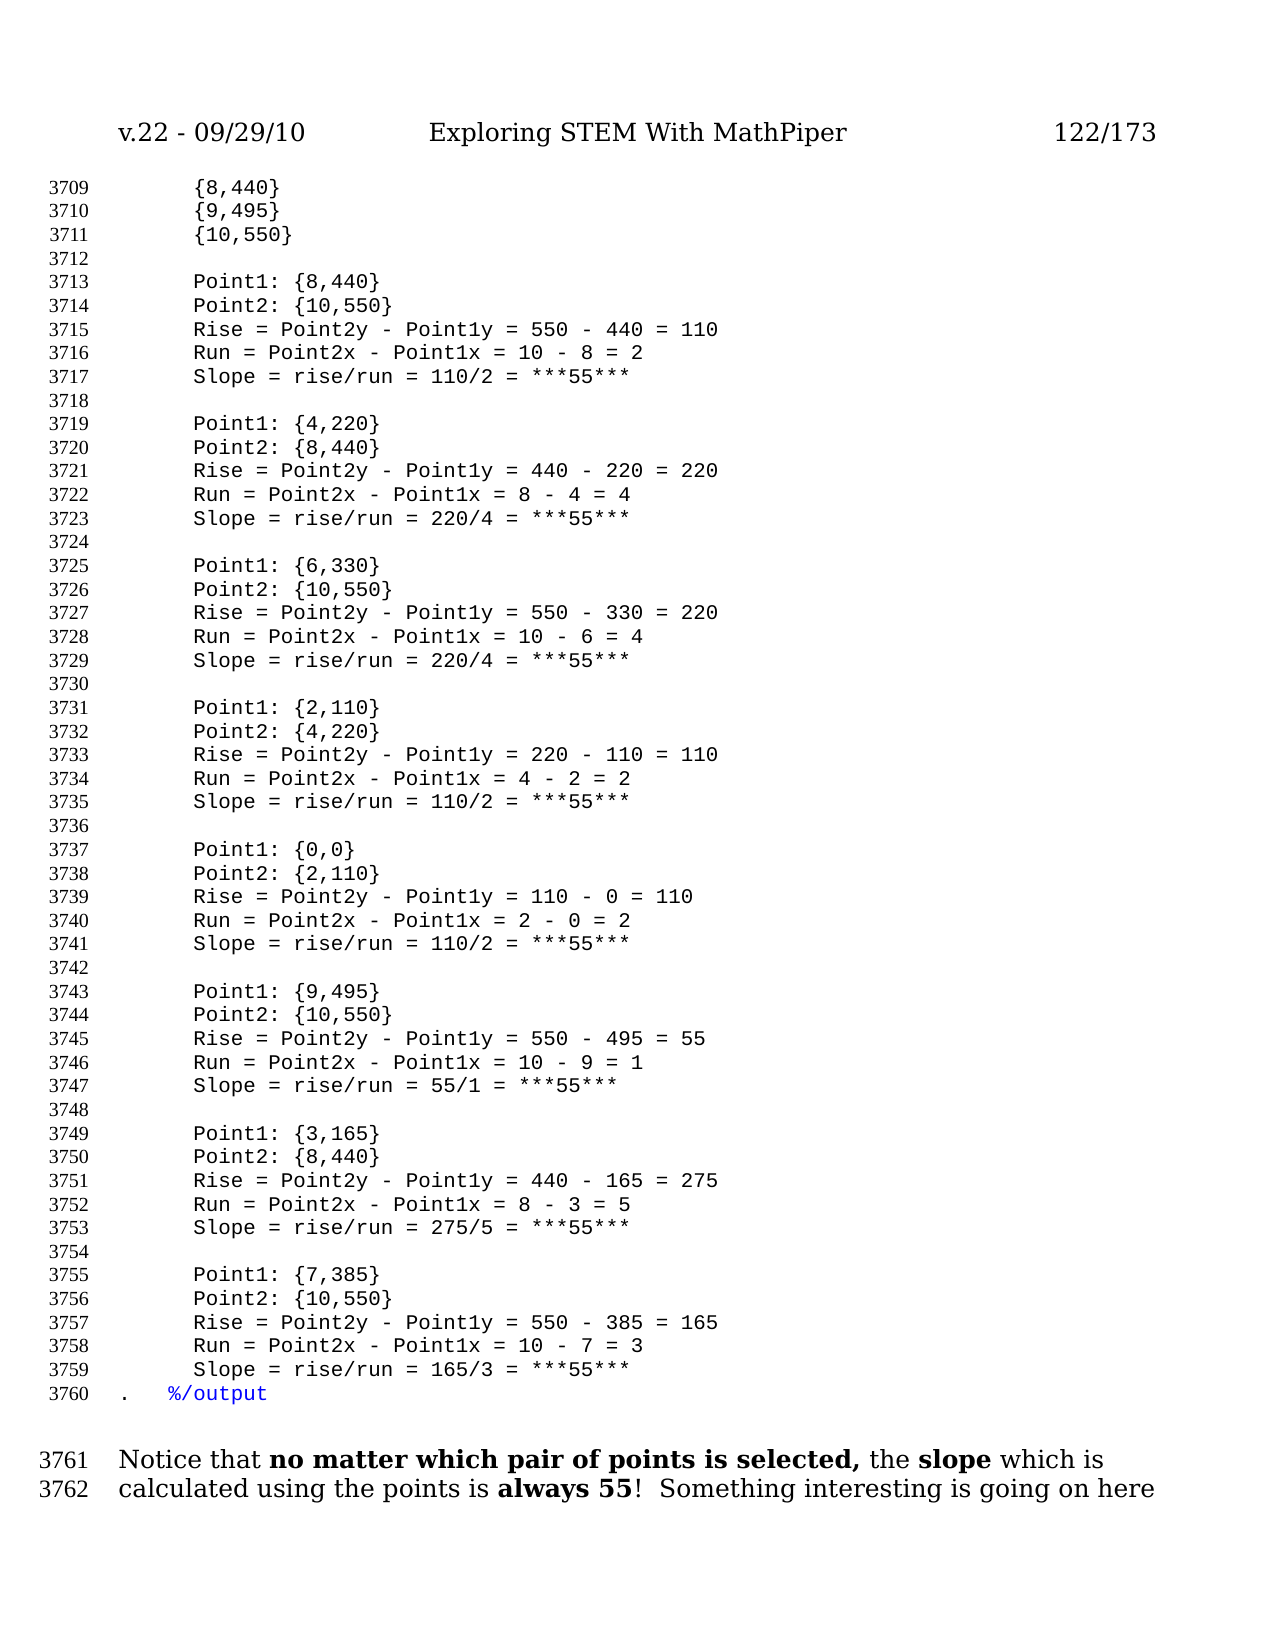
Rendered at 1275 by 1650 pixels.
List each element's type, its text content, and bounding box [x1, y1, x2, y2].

text {8,440} [118, 177, 1157, 200]
text Run = Point2x - Point1x = 10 - 7 = 3 [118, 1335, 1157, 1359]
text Point1: {0,0} [118, 839, 1157, 862]
text Rise = Point2y - Point1y = 550 - 440 = 110 [118, 319, 1157, 342]
text Rise = Point2y - Point1y = 220 - 110 = 110 [118, 744, 1157, 768]
text Slope = rise/run = 220/4 = ***55*** [118, 508, 1157, 531]
text Point1: {2,110} [118, 697, 1157, 721]
text Run = Point2x - Point1x = 4 - 2 = 2 [118, 768, 1157, 792]
text Point1: {3,165} [118, 1123, 1157, 1146]
text Point1: {7,385} [118, 1264, 1157, 1288]
text Point2: {8,440} [118, 437, 1157, 461]
text Rise = Point2y - Point1y = 550 - 330 = 220 [118, 602, 1157, 626]
text Rise = Point2y - Point1y = 440 - 165 = 275 [118, 1170, 1157, 1193]
text Point2: {10,550} [118, 1288, 1157, 1312]
text Slope = rise/run = 165/3 = ***55*** [118, 1359, 1157, 1383]
text Point2: {10,550} [118, 295, 1157, 319]
text Slope = rise/run = 220/4 = ***55*** [118, 650, 1157, 673]
text Point1: {4,220} [118, 413, 1157, 437]
text . %/output [118, 1383, 1157, 1406]
text Rise = Point2y - Point1y = 110 - 0 = 110 [118, 886, 1157, 910]
text Rise = Point2y - Point1y = 550 - 495 = 55 [118, 1028, 1157, 1052]
text Point2: {8,440} [118, 1146, 1157, 1170]
text Slope = rise/run = 110/2 = ***55*** [118, 366, 1157, 389]
text Point2: {4,220} [118, 721, 1157, 744]
text Point2: {10,550} [118, 579, 1157, 602]
text Run = Point2x - Point1x = 8 - 4 = 4 [118, 484, 1157, 508]
text {9,495} [118, 200, 1157, 224]
text Run = Point2x - Point1x = 8 - 3 = 5 [118, 1193, 1157, 1217]
text {10,550} [118, 224, 1157, 248]
text Point2: {10,550} [118, 1004, 1157, 1028]
text Run = Point2x - Point1x = 10 - 6 = 4 [118, 626, 1157, 650]
text Point1: {8,440} [118, 271, 1157, 295]
text Slope = rise/run = 110/2 = ***55*** [118, 792, 1157, 815]
text Point2: {2,110} [118, 862, 1157, 886]
text Notice that no matter which pair of points is selected, the slope which is calculated using the points is always 55! Something interesting is going on here [118, 1445, 1157, 1503]
text Rise = Point2y - Point1y = 550 - 385 = 165 [118, 1312, 1157, 1335]
text Rise = Point2y - Point1y = 440 - 220 = 220 [118, 461, 1157, 484]
text Slope = rise/run = 110/2 = ***55*** [118, 933, 1157, 957]
text Run = Point2x - Point1x = 10 - 8 = 2 [118, 342, 1157, 366]
text Slope = rise/run = 275/5 = ***55*** [118, 1217, 1157, 1241]
text Point1: {6,330} [118, 555, 1157, 579]
text Run = Point2x - Point1x = 10 - 9 = 1 [118, 1052, 1157, 1075]
text Run = Point2x - Point1x = 2 - 0 = 2 [118, 910, 1157, 933]
text Point1: {9,495} [118, 981, 1157, 1004]
text Slope = rise/run = 55/1 = ***55*** [118, 1075, 1157, 1099]
